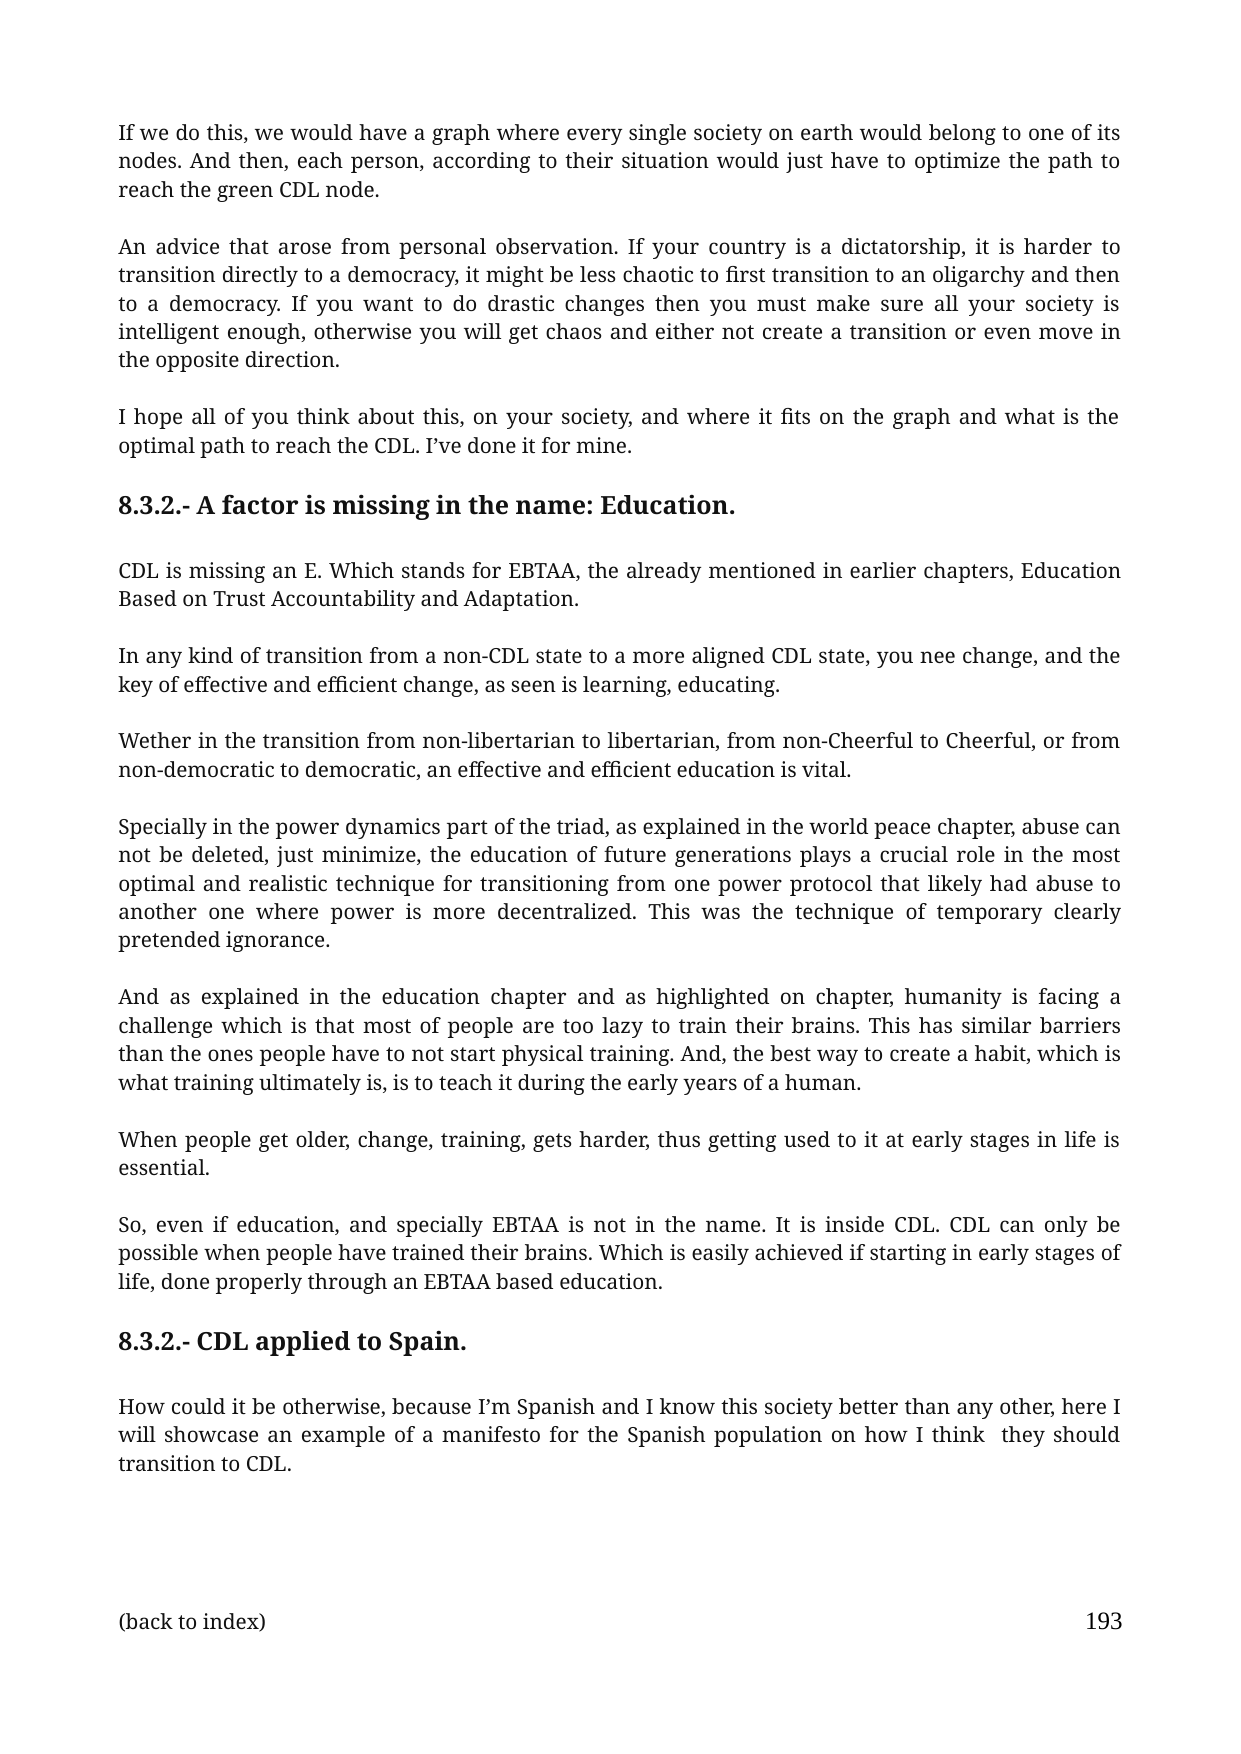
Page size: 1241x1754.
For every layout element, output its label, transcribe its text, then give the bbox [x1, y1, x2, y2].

text If we do this, we would have a graph where every single society on earth would belong to one of its nodes. And then, each person, according to their situation would just have to optimize the path to reach the green CDL node. [118, 118, 1122, 203]
text Specially in the power dynamics part of the triad, as explained in the world peace chapter, abuse can not be deleted, just minimize, the education of future generations plays a crucial role in the most optimal and realistic technique for transitioning from one power protocol that likely had abuse to another one where power is more decentralized. This was the technique of temporary clearly pretended ignorance. [118, 812, 1122, 954]
text When people get older, change, training, gets harder, thus getting used to it at early stages in life is essential. [118, 1125, 1122, 1182]
text How could it be otherwise, because I’m Spanish and I know this society better than any other, here I will showcase an example of a manifesto for the Spanish population on how I think they should transition to CDL. [118, 1392, 1122, 1477]
text CDL is missing an E. Which stands for EBTAA, the already mentioned in earlier chapters, Education Based on Trust Accountability and Adaptation. [118, 556, 1122, 613]
text I hope all of you think about this, on your society, and where it fits on the graph and what is the optimal path to reach the CDL. I’ve done it for mine. [118, 402, 1122, 459]
text So, even if education, and specially EBTAA is not in the name. It is inside CDL. CDL can only be possible when people have trained their brains. Which is easily achieved if starting in early stages of life, done properly through an EBTAA based education. [118, 1210, 1122, 1295]
text 8.3.2.- CDL applied to Spain. [118, 1324, 1122, 1358]
text And as explained in the education chapter and as highlighted on chapter, humanity is facing a challenge which is that most of people are too lazy to train their brains. This has similar barriers than the ones people have to not start physical training. And, the best way to create a habit, which is what training ultimately is, is to teach it during the early years of a human. [118, 982, 1122, 1096]
text Wether in the transition from non-libertarian to libertarian, from non-Cheerful to Cheerful, or from non-democratic to democratic, an effective and efficient education is vital. [118, 727, 1122, 783]
text 8.3.2.- A factor is missing in the name: Education. [118, 488, 1122, 522]
text In any kind of transition from a non-CDL state to a more aligned CDL state, you nee change, and the key of effective and efficient change, as seen is learning, educating. [118, 641, 1122, 698]
text An advice that arose from personal observation. If your country is a dictatorship, it is harder to transition directly to a democracy, it might be less chaotic to first transition to an oligarchy and then to a democracy. If you want to do drastic changes then you must make sure all your society is intelligent enough, otherwise you will get chaos and either not create a transition or even move in the opposite direction. [118, 232, 1122, 374]
